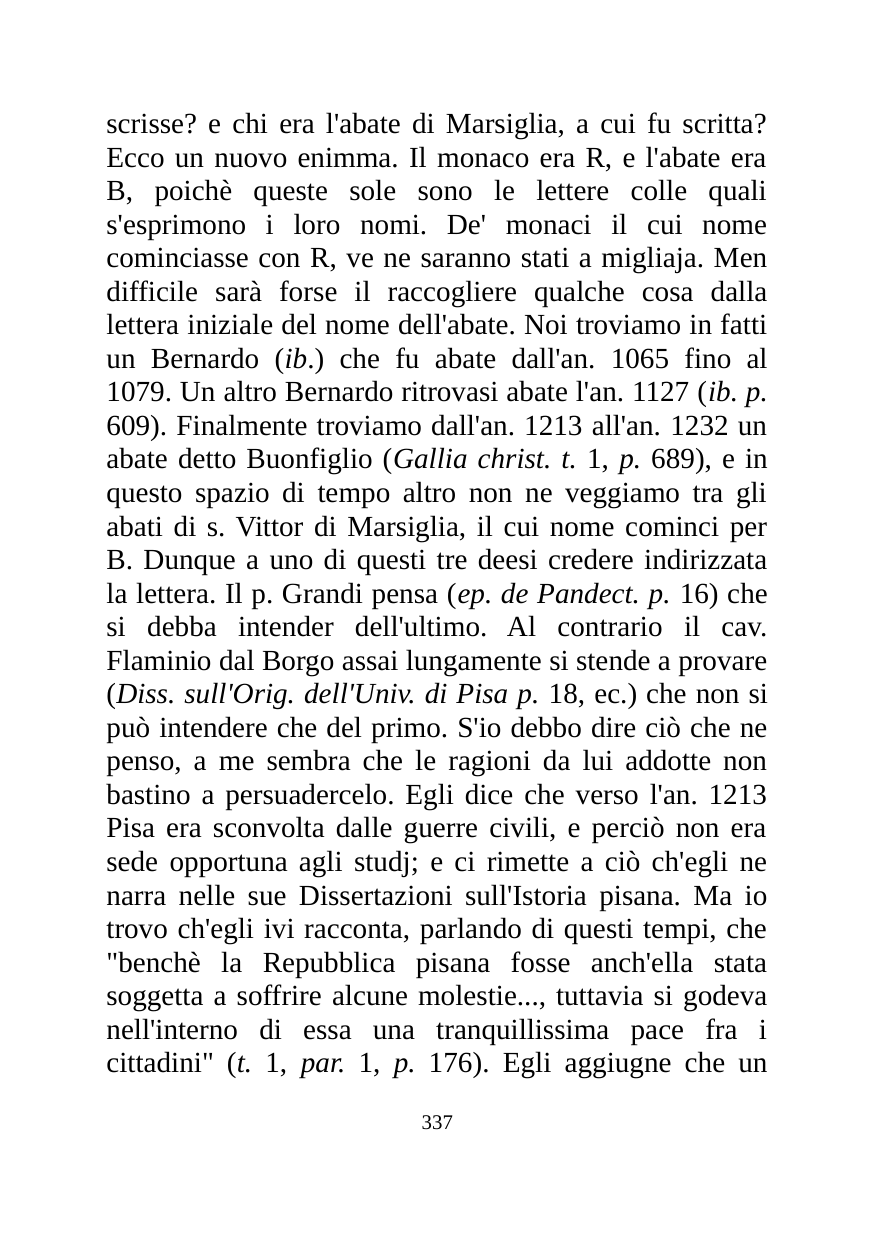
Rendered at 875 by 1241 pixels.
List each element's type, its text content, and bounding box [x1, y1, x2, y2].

text scrisse? e chi era l'abate di Marsiglia, a cui fu scritta? Ecco un nuovo enimma. Il monaco era R, e l'abate era B, poichè queste sole sono le lettere colle quali s'esprimono i loro nomi. De' monaci il cui nome cominciasse con R, ve ne saranno stati a migliaja. Men difficile sarà forse il raccogliere qualche cosa dalla lettera iniziale del nome dell'abate. Noi troviamo in fatti un Bernardo (ib.) che fu abate dall'an. 1065 fino al 1079. Un altro Bernardo ritrovasi abate l'an. 1127 (ib. p. 609). Finalmente troviamo dall'an. 1213 all'an. 1232 un abate detto Buonfiglio (Gallia christ. t. 1, p. 689), e in questo spazio di tempo altro non ne veggiamo tra gli abati di s. Vittor di Marsiglia, il cui nome cominci per B. Dunque a uno di questi tre deesi credere indirizzata la lettera. Il p. Grandi pensa (ep. de Pandect. p. 16) che si debba intender dell'ultimo. Al contrario il cav. Flaminio dal Borgo assai lungamente si stende a provare (Diss. sull'Orig. dell'Univ. di Pisa p. 18, ec.) che non si può intendere che del primo. S'io debbo dire ciò che ne penso, a me sembra che le ragioni da lui addotte non bastino a persuadercelo. Egli dice che verso l'an. 1213 Pisa era sconvolta dalle guerre civili, e perciò non era sede opportuna agli studj; e ci rimette a ciò ch'egli ne narra nelle sue Dissertazioni sull'Istoria pisana. Ma io trovo ch'egli ivi racconta, parlando di questi tempi, che "benchè la Repubblica pisana fosse anch'ella stata soggetta a soffrire alcune molestie..., tuttavia si godeva nell'interno di essa una tranquillissima pace fra i cittadini" (t. 1, par. 1, p. 176). Egli aggiugne che un [106, 106, 768, 1079]
